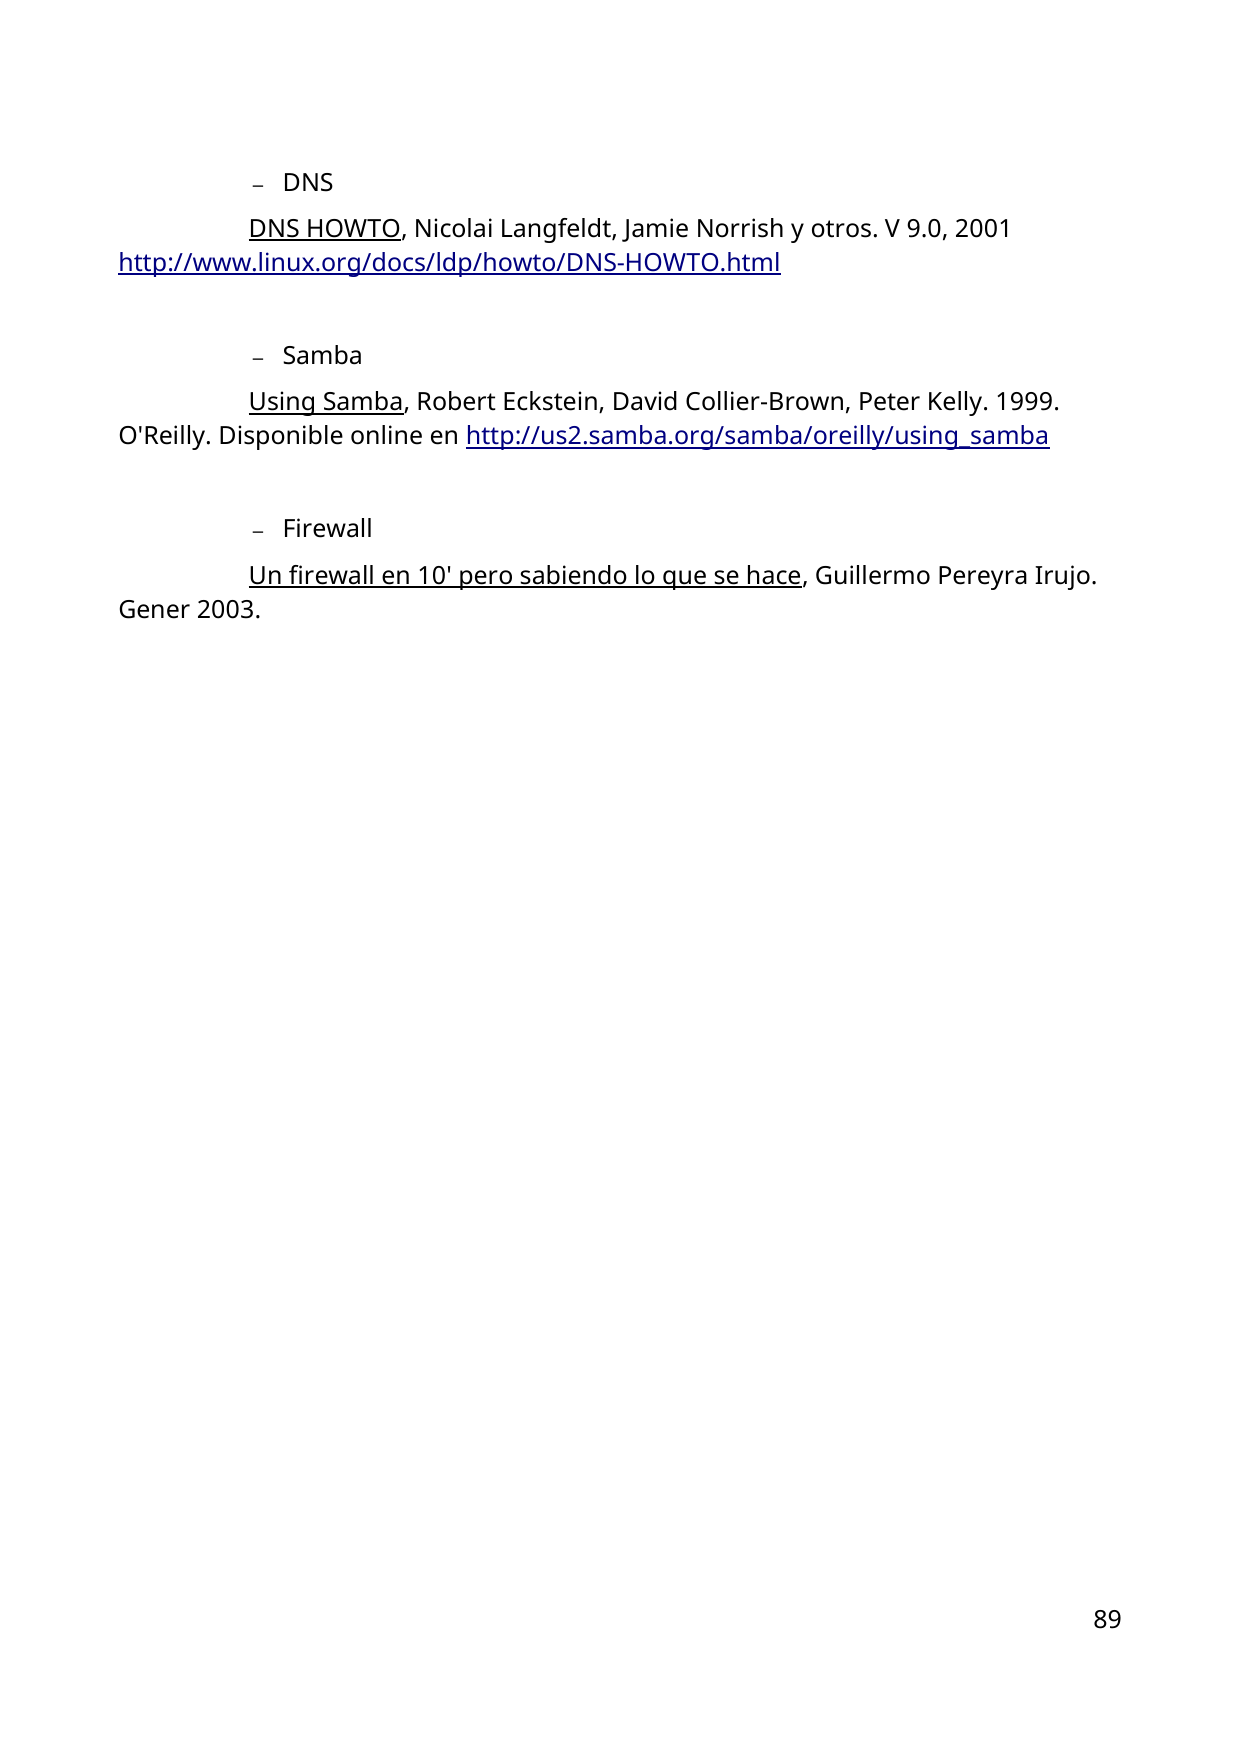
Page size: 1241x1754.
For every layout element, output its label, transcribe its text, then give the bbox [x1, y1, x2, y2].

list Samba [253, 338, 1122, 372]
text Un firewall en 10' pero sabiendo lo que se hace, Guillermo Pereyra Irujo. Gener 2003. [118, 558, 1122, 626]
text Using Samba, Robert Eckstein, David Collier-Brown, Peter Kelly. 1999. O'Reilly. Disponible online en http://us2.samba.org/samba/oreilly/using_samba [118, 384, 1122, 452]
list Firewall [253, 511, 1122, 545]
text DNS HOWTO, Nicolai Langfeldt, Jamie Norrish y otros. V 9.0, 2001 http://www.linux.org/docs/ldp/howto/DNS-HOWTO.html [118, 211, 1122, 279]
list DNS [253, 164, 1122, 198]
